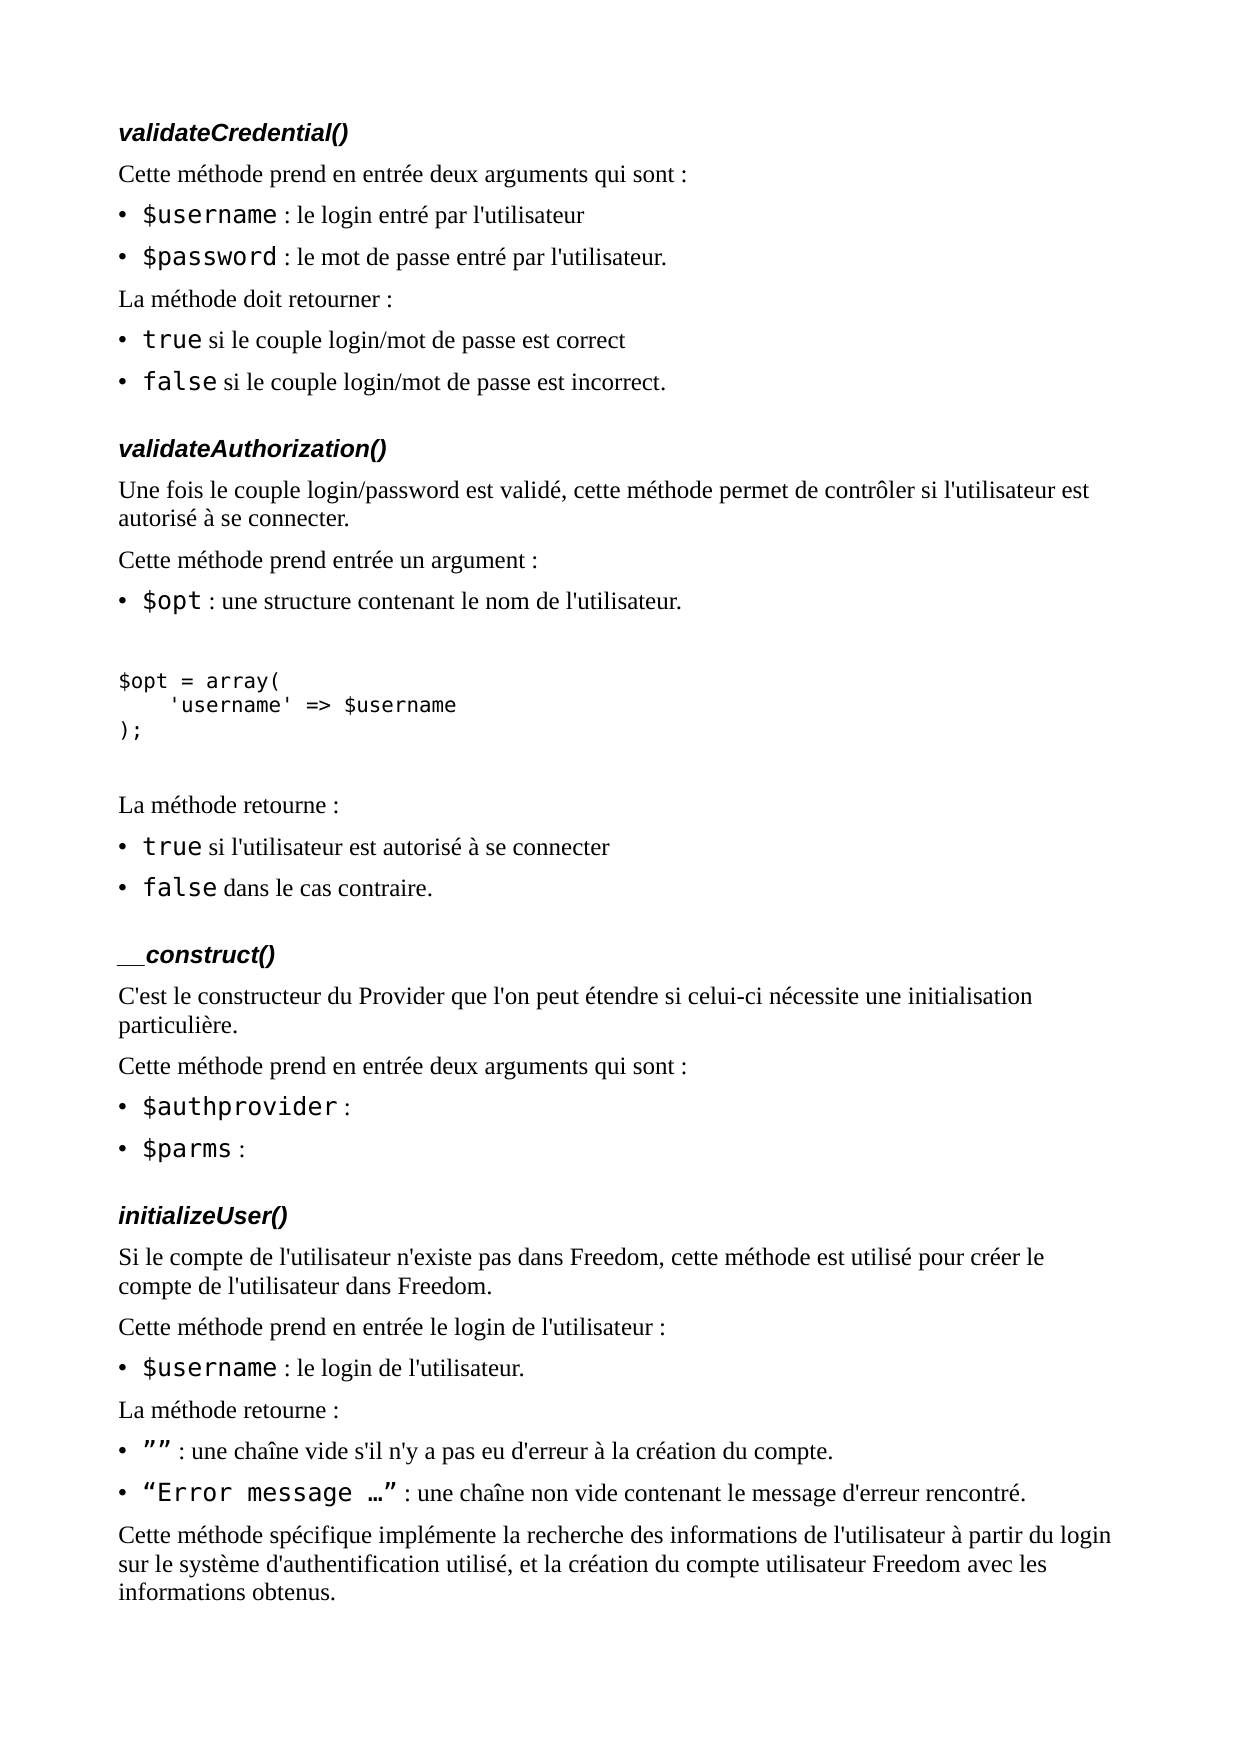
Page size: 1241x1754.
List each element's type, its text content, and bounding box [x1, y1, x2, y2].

list $parms : [118, 1134, 1122, 1163]
list $username : le login entré par l'utilisateur [118, 200, 1122, 230]
text La méthode retourne : [118, 790, 1122, 819]
text Cette méthode prend en entrée le login de l'utilisateur : [118, 1312, 1122, 1341]
list $opt : une structure contenant le nom de l'utilisateur. [118, 586, 1122, 615]
list ”” : une chaîne vide s'il n'y a pas eu d'erreur à la création du compte. [118, 1436, 1122, 1466]
text Cette méthode spécifique implémente la recherche des informations de l'utilisateur à partir du login sur le système d'authentification utilisé, et la création du compte utilisateur Freedom avec les informations obtenus. [118, 1520, 1122, 1606]
text C'est le constructeur du Provider que l'on peut étendre si celui-ci nécessite une initialisation particulière. [118, 981, 1122, 1039]
text La méthode doit retourner : [118, 284, 1122, 313]
text Cette méthode prend en entrée deux arguments qui sont : [118, 159, 1122, 188]
list false dans le cas contraire. [118, 873, 1122, 903]
list false si le couple login/mot de passe est incorrect. [118, 367, 1122, 396]
text Une fois le couple login/password est validé, cette méthode permet de contrôler si l'utilisateur est autorisé à se connecter. [118, 475, 1122, 532]
subtitle __construct() [118, 940, 1122, 969]
text Si le compte de l'utilisateur n'existe pas dans Freedom, cette méthode est utilisé pour créer le compte de l'utilisateur dans Freedom. [118, 1242, 1122, 1299]
list $username : le login de l'utilisateur. [118, 1353, 1122, 1383]
list $authprovider : [118, 1092, 1122, 1122]
list “Error message …” : une chaîne non vide contenant le message d'erreur rencontré. [118, 1478, 1122, 1507]
subtitle validateCredential() [118, 118, 1122, 147]
list true si l'utilisateur est autorisé à se connecter [118, 832, 1122, 861]
subtitle validateAuthorization() [118, 434, 1122, 462]
text Cette méthode prend entrée un argument : [118, 545, 1122, 573]
list true si le couple login/mot de passe est correct [118, 325, 1122, 354]
text $opt = array( 'username' => $username ); [118, 669, 1122, 742]
list $password : le mot de passe entré par l'utilisateur. [118, 242, 1122, 271]
text Cette méthode prend en entrée deux arguments qui sont : [118, 1051, 1122, 1080]
text La méthode retourne : [118, 1395, 1122, 1424]
subtitle initializeUser() [118, 1201, 1122, 1229]
